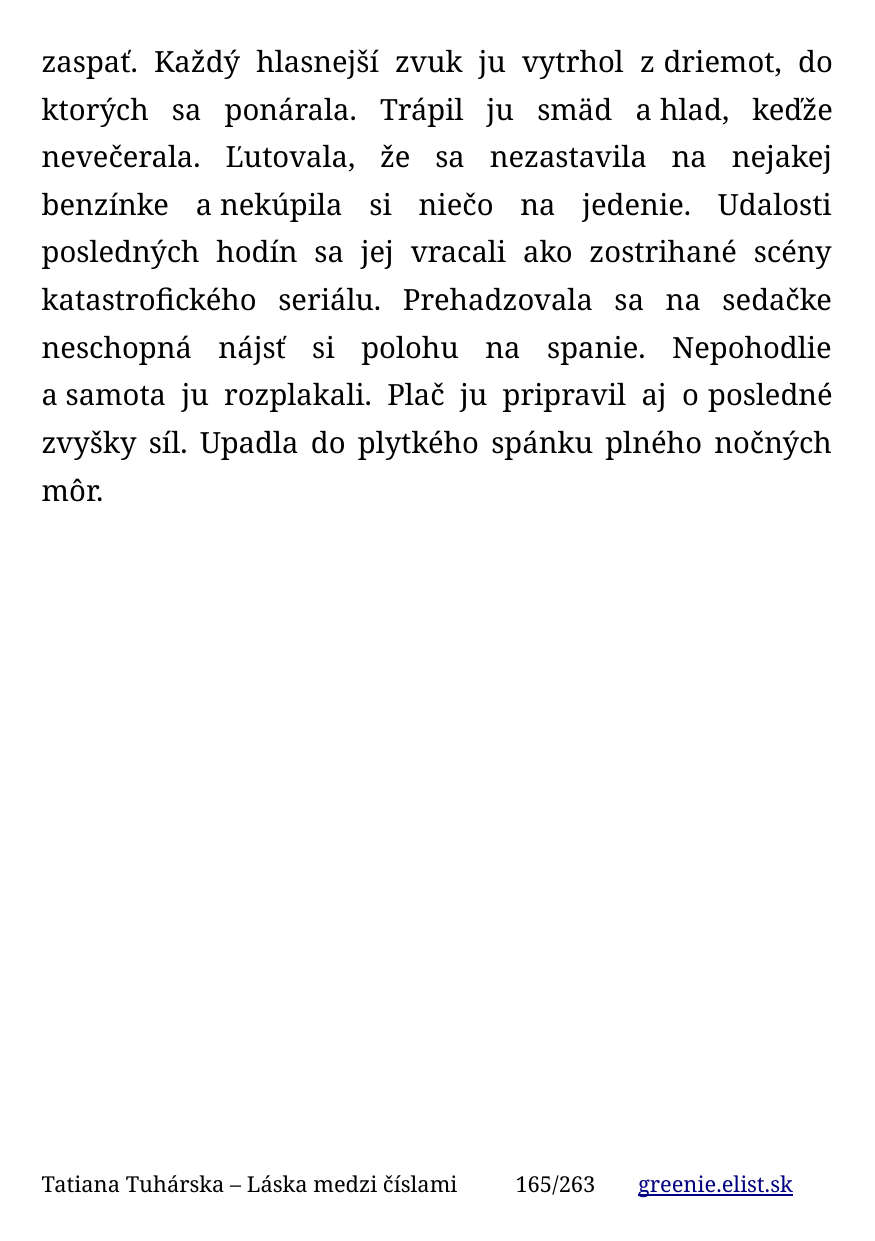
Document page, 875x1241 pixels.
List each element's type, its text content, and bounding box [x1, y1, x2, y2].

text zaspať. Každý hlasnejší zvuk ju vytrhol z driemot, do ktorých sa ponárala. Trápil ju smäd a hlad, keďže nevečerala. Ľutovala, že sa nezastavila na nejakej benzínke a nekúpila si niečo na jedenie. Udalosti posledných hodín sa jej vracali ako zostrihané scény katastrofického seriálu. Prehadzovala sa na sedačke neschopná nájsť si polohu na spanie. Nepohodlie a samota ju rozplakali. Plač ju pripravil aj o posledné zvyšky síl. Upadla do plytkého spánku plného nočných môr. [41, 41, 833, 509]
